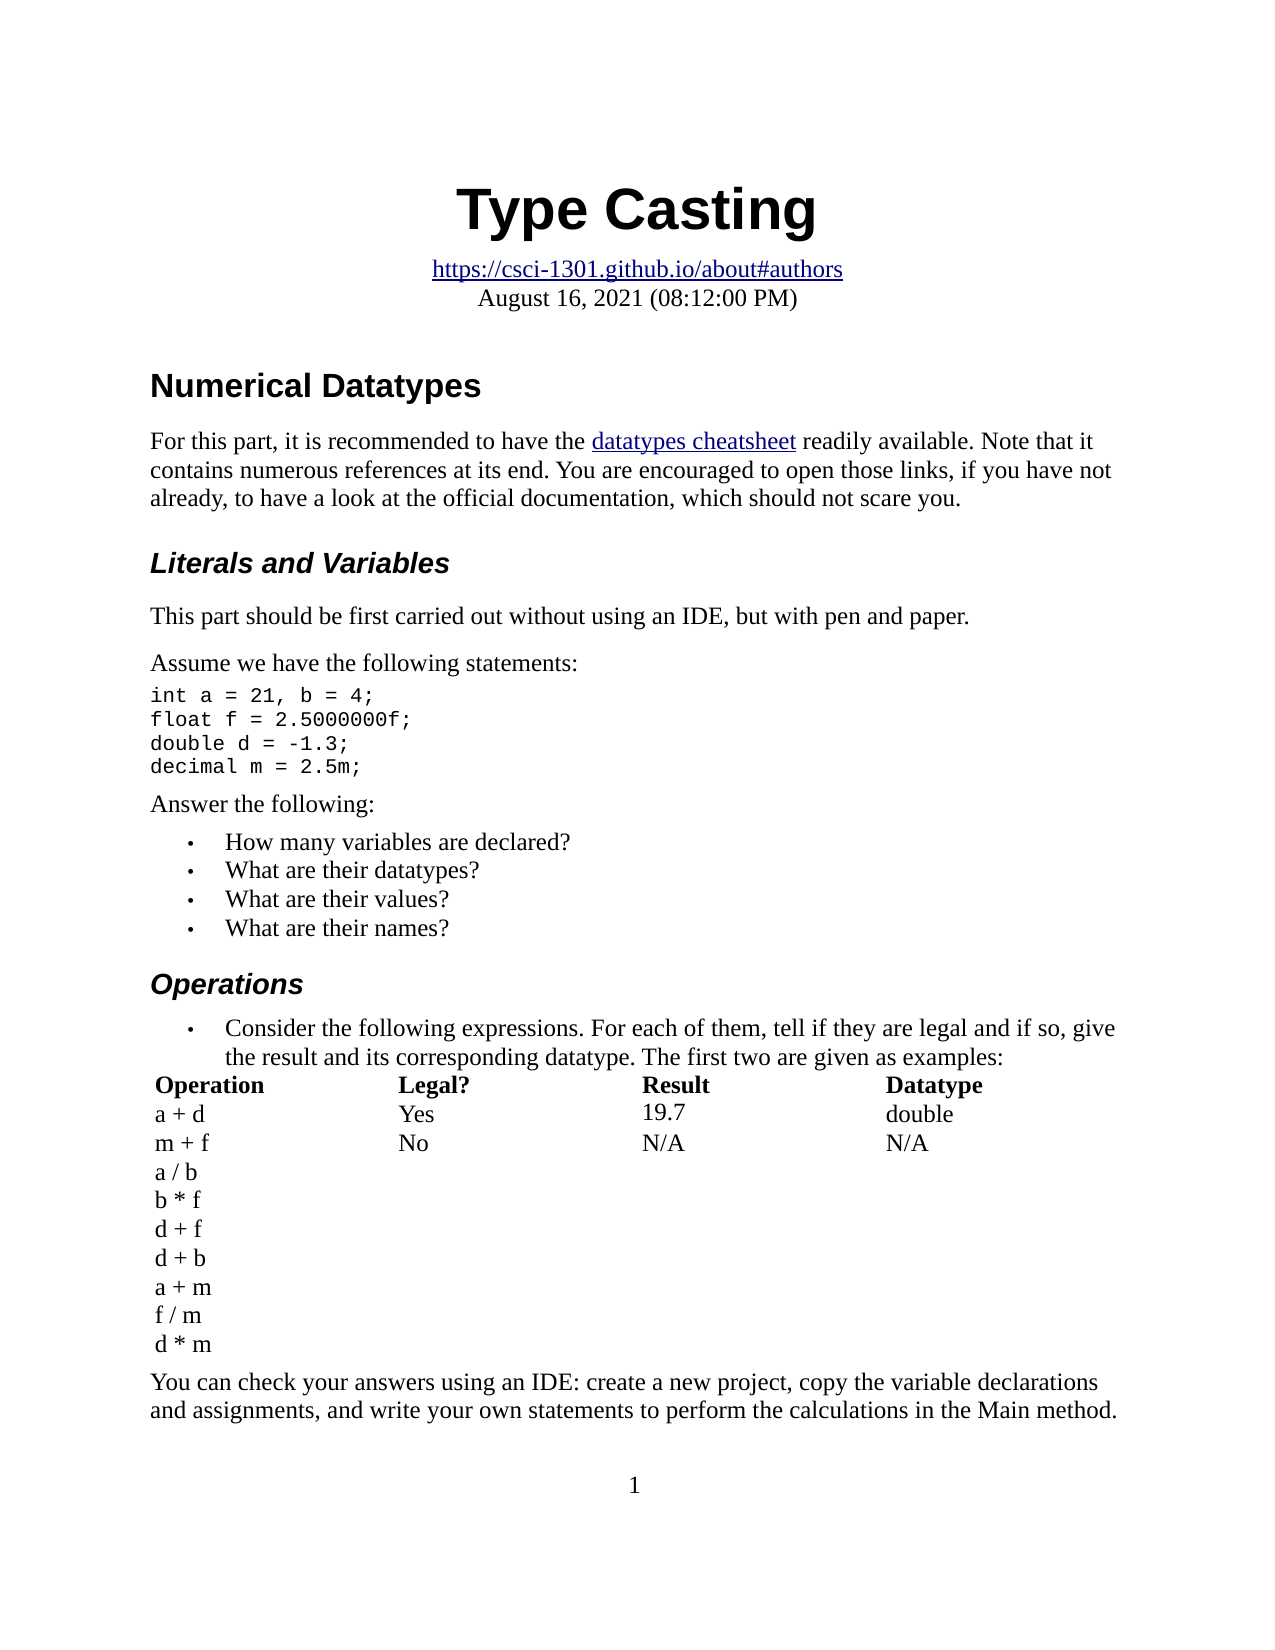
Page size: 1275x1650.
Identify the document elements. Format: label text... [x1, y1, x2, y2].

table_cell [638, 1185, 881, 1214]
table_cell [881, 1329, 1125, 1358]
subtitle Operations [150, 967, 1125, 1000]
table_cell [638, 1329, 881, 1358]
text https://csci-1301.github.io/about#authors [150, 254, 1125, 283]
text decimal m = 2.5m; [150, 756, 1125, 780]
title Type Casting [150, 175, 1125, 242]
table_cell [638, 1214, 881, 1243]
table_cell [881, 1243, 1125, 1272]
table_cell d + b [150, 1243, 394, 1272]
table_cell d * m [150, 1329, 394, 1358]
text For this part, it is recommended to have the datatypes cheatsheet readily available. Note that it contains numerous references at its end. You are encouraged to open those links, if you have not already, to have a look at the official documentation, which should not scare you. [150, 426, 1125, 512]
text August 16, 2021 (08:12:00 PM) [150, 283, 1125, 312]
text int a = 21, b = 4; [150, 686, 1125, 709]
table_cell [394, 1214, 637, 1243]
table_cell [638, 1099, 881, 1128]
table_cell [394, 1272, 637, 1300]
table_cell [394, 1300, 637, 1329]
table_cell a + d [150, 1099, 394, 1128]
table_cell m + f [150, 1128, 394, 1157]
text You can check your answers using an IDE: create a new project, copy the variable declarations and assignments, and write your own statements to perform the calculations in the Main method. [150, 1367, 1125, 1424]
list What are their values? [187, 884, 1125, 913]
list How many variables are declared? [187, 827, 1125, 856]
table_cell [881, 1272, 1125, 1300]
table_cell [881, 1214, 1125, 1243]
table_cell [394, 1329, 637, 1358]
table_cell [394, 1185, 637, 1214]
text double d = -1.3; [150, 733, 1125, 756]
table_cell Yes [394, 1099, 637, 1128]
table_cell [638, 1300, 881, 1329]
table_header Legal? [394, 1070, 637, 1099]
table_cell [881, 1185, 1125, 1214]
table_cell [881, 1157, 1125, 1185]
list What are their datatypes? [187, 856, 1125, 884]
text Answer the following: [150, 789, 1125, 818]
text This part should be first carried out without using an IDE, but with pen and paper. [150, 601, 1125, 630]
table_cell [394, 1243, 637, 1272]
subtitle Numerical Datatypes [150, 366, 1125, 404]
table_cell [638, 1243, 881, 1272]
subtitle Literals and Variables [150, 546, 1125, 580]
table_cell d + f [150, 1214, 394, 1243]
table_cell f / m [150, 1300, 394, 1329]
text float f = 2.5000000f; [150, 709, 1125, 733]
table_header Operation [150, 1070, 394, 1099]
table_cell [638, 1157, 881, 1185]
list What are their names? [187, 913, 1125, 942]
table_header Result [638, 1070, 881, 1099]
table_cell [881, 1300, 1125, 1329]
table_cell a + m [150, 1272, 394, 1300]
table_cell No [394, 1128, 637, 1157]
table_cell [638, 1272, 881, 1300]
table_header Datatype [881, 1070, 1125, 1099]
text Assume we have the following statements: [150, 648, 1125, 677]
list Consider the following expressions. For each of them, tell if they are legal and if so, give the result and its corresponding datatype. The first two are given as examples: [187, 1013, 1125, 1070]
table_cell N/A [881, 1128, 1125, 1157]
table_cell a / b [150, 1157, 394, 1185]
table_cell N/A [638, 1128, 881, 1157]
table_cell [394, 1157, 637, 1185]
table_cell b * f [150, 1185, 394, 1214]
table_cell double [881, 1099, 1125, 1128]
